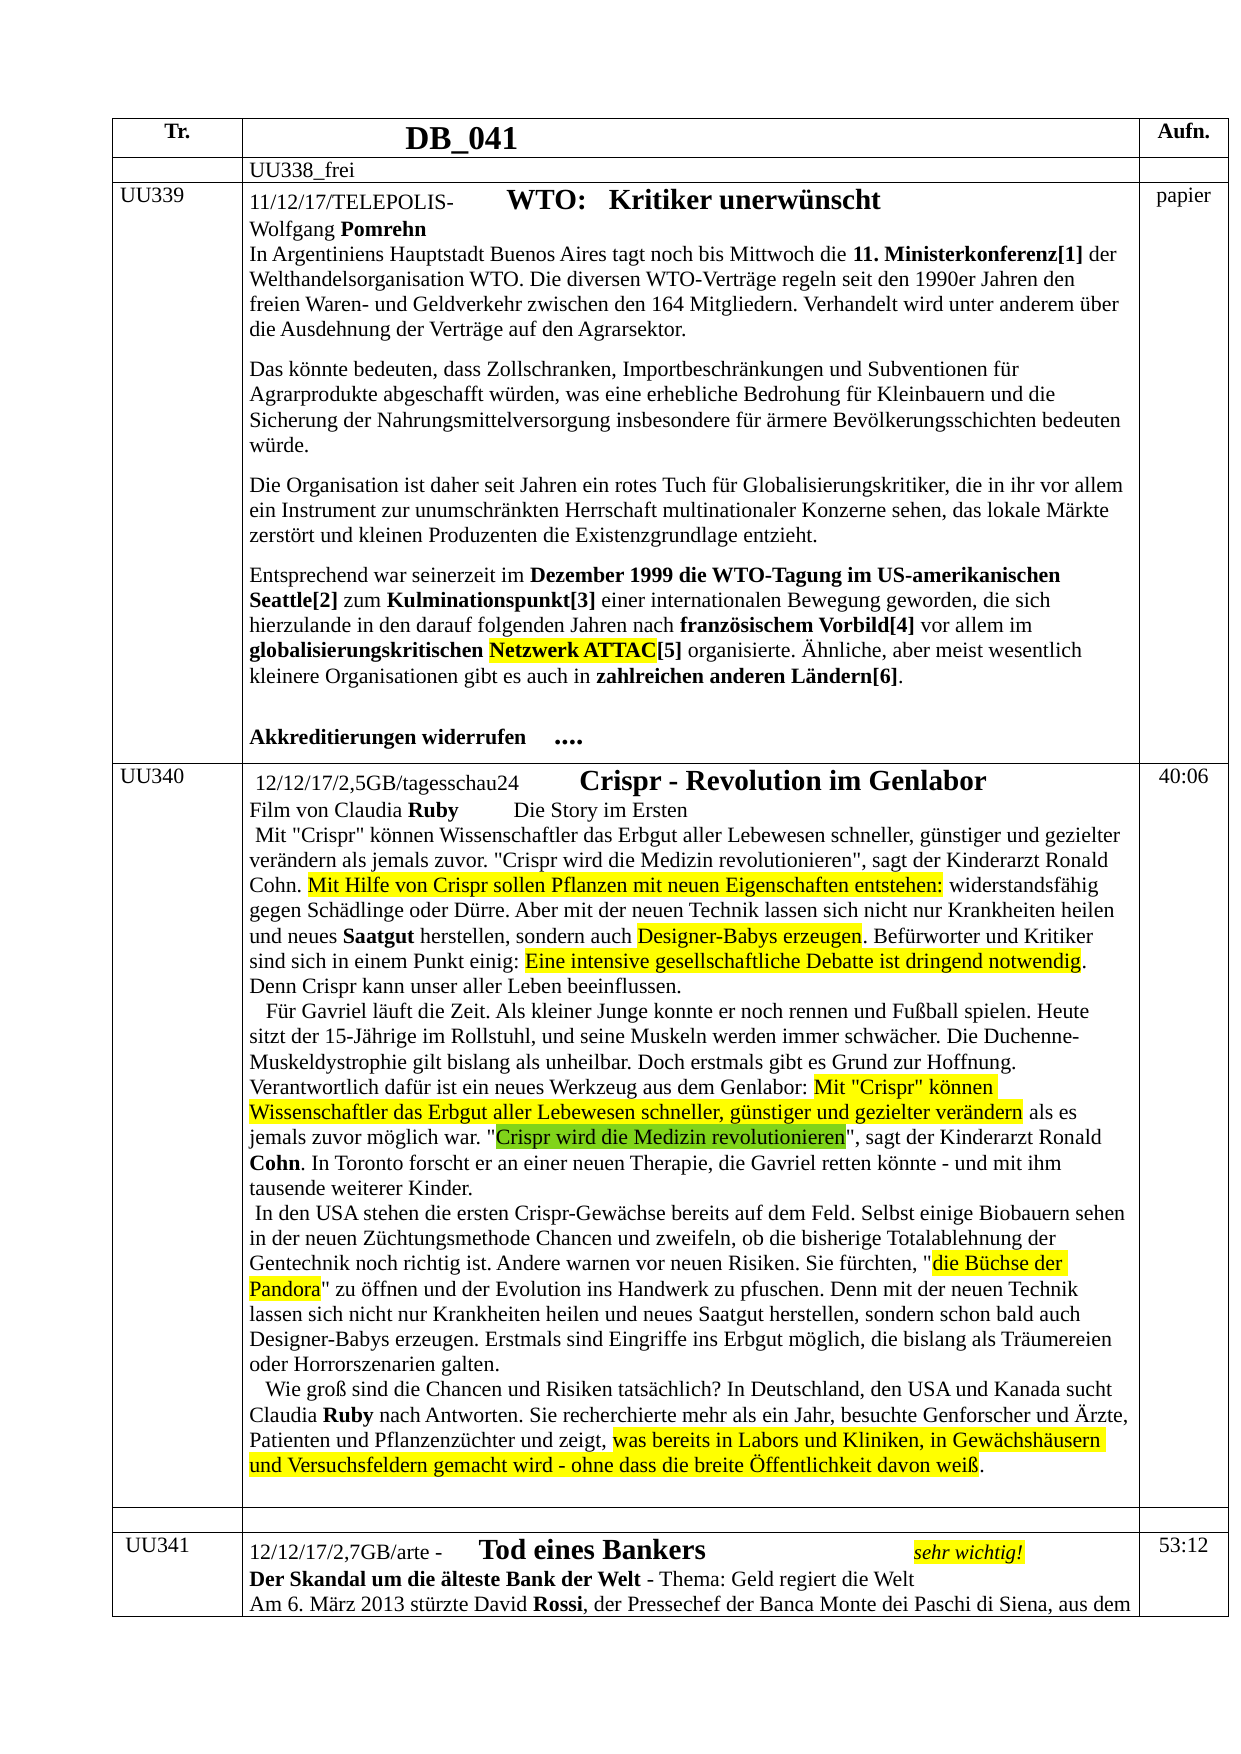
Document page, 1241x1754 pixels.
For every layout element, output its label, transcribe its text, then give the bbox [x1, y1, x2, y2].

table_cell [1140, 1508, 1228, 1532]
table_cell 12/12/17/2,7GB/arte - Tod eines Bankers sehr wichtig! Der Skandal um die älteste Bank der Welt - Thema: Geld regiert die Welt Am 6. März 2013 stürzte David Rossi, der Pressechef der Banca Monte dei Paschi di Siena, aus dem [243, 1533, 1139, 1616]
table_header Aufn. [1140, 119, 1228, 157]
table_cell UU338_frei [243, 158, 1139, 182]
table_cell [113, 1508, 242, 1532]
table_header DB_041 [243, 119, 1139, 157]
table_cell UU341 [113, 1533, 242, 1616]
table_cell 40:06 [1140, 764, 1228, 1507]
table_cell [113, 158, 242, 182]
table_cell UU340 [113, 764, 242, 1507]
table_cell papier [1140, 183, 1228, 763]
table_cell 12/12/17/2,5GB/tagesschau24 Crispr - Revolution im Genlabor Film von Claudia Ruby Die Story im Ersten Mit "Crispr" können Wissenschaftler das Erbgut aller Lebewesen schneller, günstiger und gezielter verändern als jemals zuvor. "Crispr wird die Medizin revolutionieren", sagt der Kinderarzt Ronald Cohn. Mit Hilfe von Crispr sollen Pflanzen mit neuen Eigenschaften entstehen: widerstandsfähig gegen Schädlinge oder Dürre. Aber mit der neuen Technik lassen sich nicht nur Krankheiten heilen und neues Saatgut herstellen, sondern auch Designer-Babys erzeugen. Befürworter und Kritiker sind sich in einem Punkt einig: Eine intensive gesellschaftliche Debatte ist dringend notwendig. Denn Crispr kann unser aller Leben beeinflussen. Für Gavriel läuft die Zeit. Als kleiner Junge konnte er noch rennen und Fußball spielen. Heute sitzt der 15-Jährige im Rollstuhl, und seine Muskeln werden immer schwächer. Die Duchenne-Muskeldystrophie gilt bislang als unheilbar. Doch erstmals gibt es Grund zur Hoffnung. Verantwortlich dafür ist ein neues Werkzeug aus dem Genlabor: Mit "Crispr" können Wissenschaftler das Erbgut aller Lebewesen schneller, günstiger und gezielter verändern als es jemals zuvor möglich war. "Crispr wird die Medizin revolutionieren", sagt der Kinderarzt Ronald Cohn. In Toronto forscht er an einer neuen Therapie, die Gavriel retten könnte - und mit ihm tausende weiterer Kinder. In den USA stehen die ersten Crispr-Gewächse bereits auf dem Feld. Selbst einige Biobauern sehen in der neuen Züchtungsmethode Chancen und zweifeln, ob die bisherige Totalablehnung der Gentechnik noch richtig ist. Andere warnen vor neuen Risiken. Sie fürchten, "die Büchse der Pandora" zu öffnen und der Evolution ins Handwerk zu pfuschen. Denn mit der neuen Technik lassen sich nicht nur Krankheiten heilen und neues Saatgut herstellen, sondern schon bald auch Designer-Babys erzeugen. Erstmals sind Eingriffe ins Erbgut möglich, die bislang als Träumereien oder Horrorszenarien galten. Wie groß sind die Chancen und Risiken tatsächlich? In Deutschland, den USA und Kanada sucht Claudia Ruby nach Antworten. Sie recherchierte mehr als ein Jahr, besuchte Genforscher und Ärzte, Patienten und Pflanzenzüchter und zeigt, was bereits in Labors und Kliniken, in Gewächshäusern und Versuchsfeldern gemacht wird - ohne dass die breite Öffentlichkeit davon weiß. [243, 764, 1139, 1507]
table_cell [1140, 158, 1228, 182]
table_cell 53:12 [1140, 1533, 1228, 1616]
table_cell UU339 [113, 183, 242, 763]
table_header Tr. [113, 119, 242, 157]
table_cell 11/12/17/TELEPOLIS- WTO: Kritiker unerwünscht Wolfgang Pomrehn In Argentiniens Hauptstadt Buenos Aires tagt noch bis Mittwoch die 11. Ministerkonferenz[1] der Welthandelsorganisation WTO. Die diversen WTO-Verträge regeln seit den 1990er Jahren den freien Waren- und Geldverkehr zwischen den 164 Mitgliedern. Verhandelt wird unter anderem über die Ausdehnung der Verträge auf den Agrarsektor. Das könnte bedeuten, dass Zollschranken, Importbeschränkungen und Subventionen für Agrarprodukte abgeschafft würden, was eine erhebliche Bedrohung für Kleinbauern und die Sicherung der Nahrungsmittelversorgung insbesondere für ärmere Bevölkerungsschichten bedeuten würde. Die Organisation ist daher seit Jahren ein rotes Tuch für Globalisierungskritiker, die in ihr vor allem ein Instrument zur unumschränkten Herrschaft multinationaler Konzerne sehen, das lokale Märkte zerstört und kleinen Produzenten die Existenzgrundlage entzieht. Entsprechend war seinerzeit im Dezember 1999 die WTO-Tagung im US-amerikanischen Seattle[2] zum Kulminationspunkt[3] einer internationalen Bewegung geworden, die sich hierzulande in den darauf folgenden Jahren nach französischem Vorbild[4] vor allem im globalisierungskritischen Netzwerk ATTAC[5] organisierte. Ähnliche, aber meist wesentlich kleinere Organisationen gibt es auch in zahlreichen anderen Ländern[6]. Akkreditierungen widerrufen .... [243, 183, 1139, 763]
table_cell [243, 1508, 1139, 1532]
